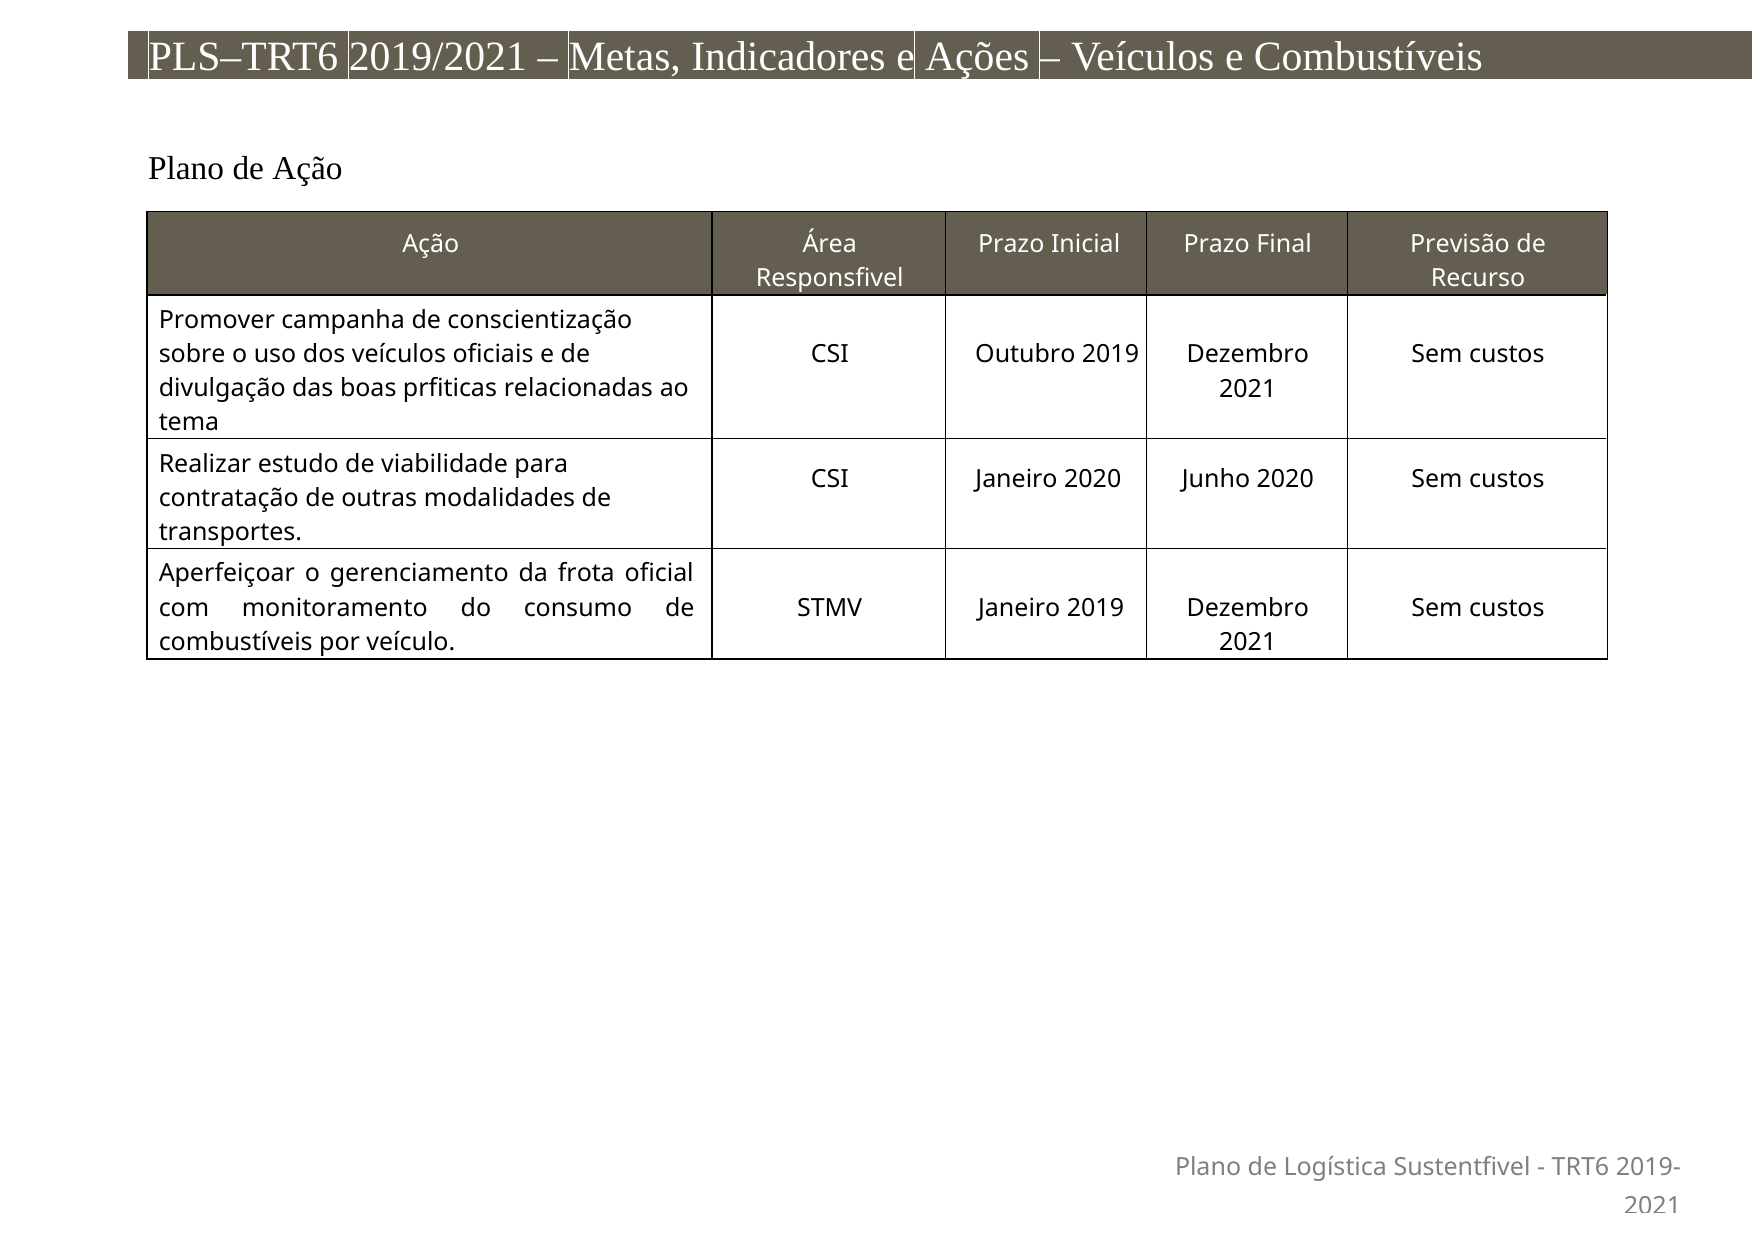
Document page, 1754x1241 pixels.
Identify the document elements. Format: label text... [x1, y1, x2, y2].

table_cell Janeiro 2019 [946, 549, 1146, 658]
table_cell Promover campanha de conscientização sobre o uso dos veículos oficiais e de divulgação das boas prfiticas relacionadas ao tema [148, 296, 711, 438]
table_cell Janeiro 2020 [946, 439, 1146, 547]
text Plano de Ação [148, 148, 1693, 187]
table_cell Sem custos [1348, 548, 1607, 658]
table_cell Sem custos [1348, 438, 1607, 547]
table_cell Sem custos [1348, 294, 1607, 438]
table_cell STMV [713, 549, 945, 658]
table_cell Aperfeiçoar o gerenciamento da frota oficial com monitoramento do consumo de combustíveis por veículo. [148, 549, 711, 658]
table_cell Realizar estudo de viabilidade para contratação de outras modalidades de transportes. [148, 439, 711, 547]
table_header Prazo Inicial [946, 212, 1146, 294]
table_header Prazo Final [1147, 212, 1347, 294]
table_cell CSI [713, 439, 945, 547]
table_header Previsão de Recurso [1348, 212, 1607, 294]
table_cell Dezembro 2021 [1147, 549, 1347, 658]
table_header Ação [148, 212, 711, 294]
table_cell Dezembro 2021 [1147, 296, 1347, 438]
table_cell Outubro 2019 [946, 296, 1146, 438]
table_header Área Responsfivel [713, 212, 945, 294]
table_cell Junho 2020 [1147, 439, 1347, 547]
table_cell CSI [713, 296, 945, 438]
